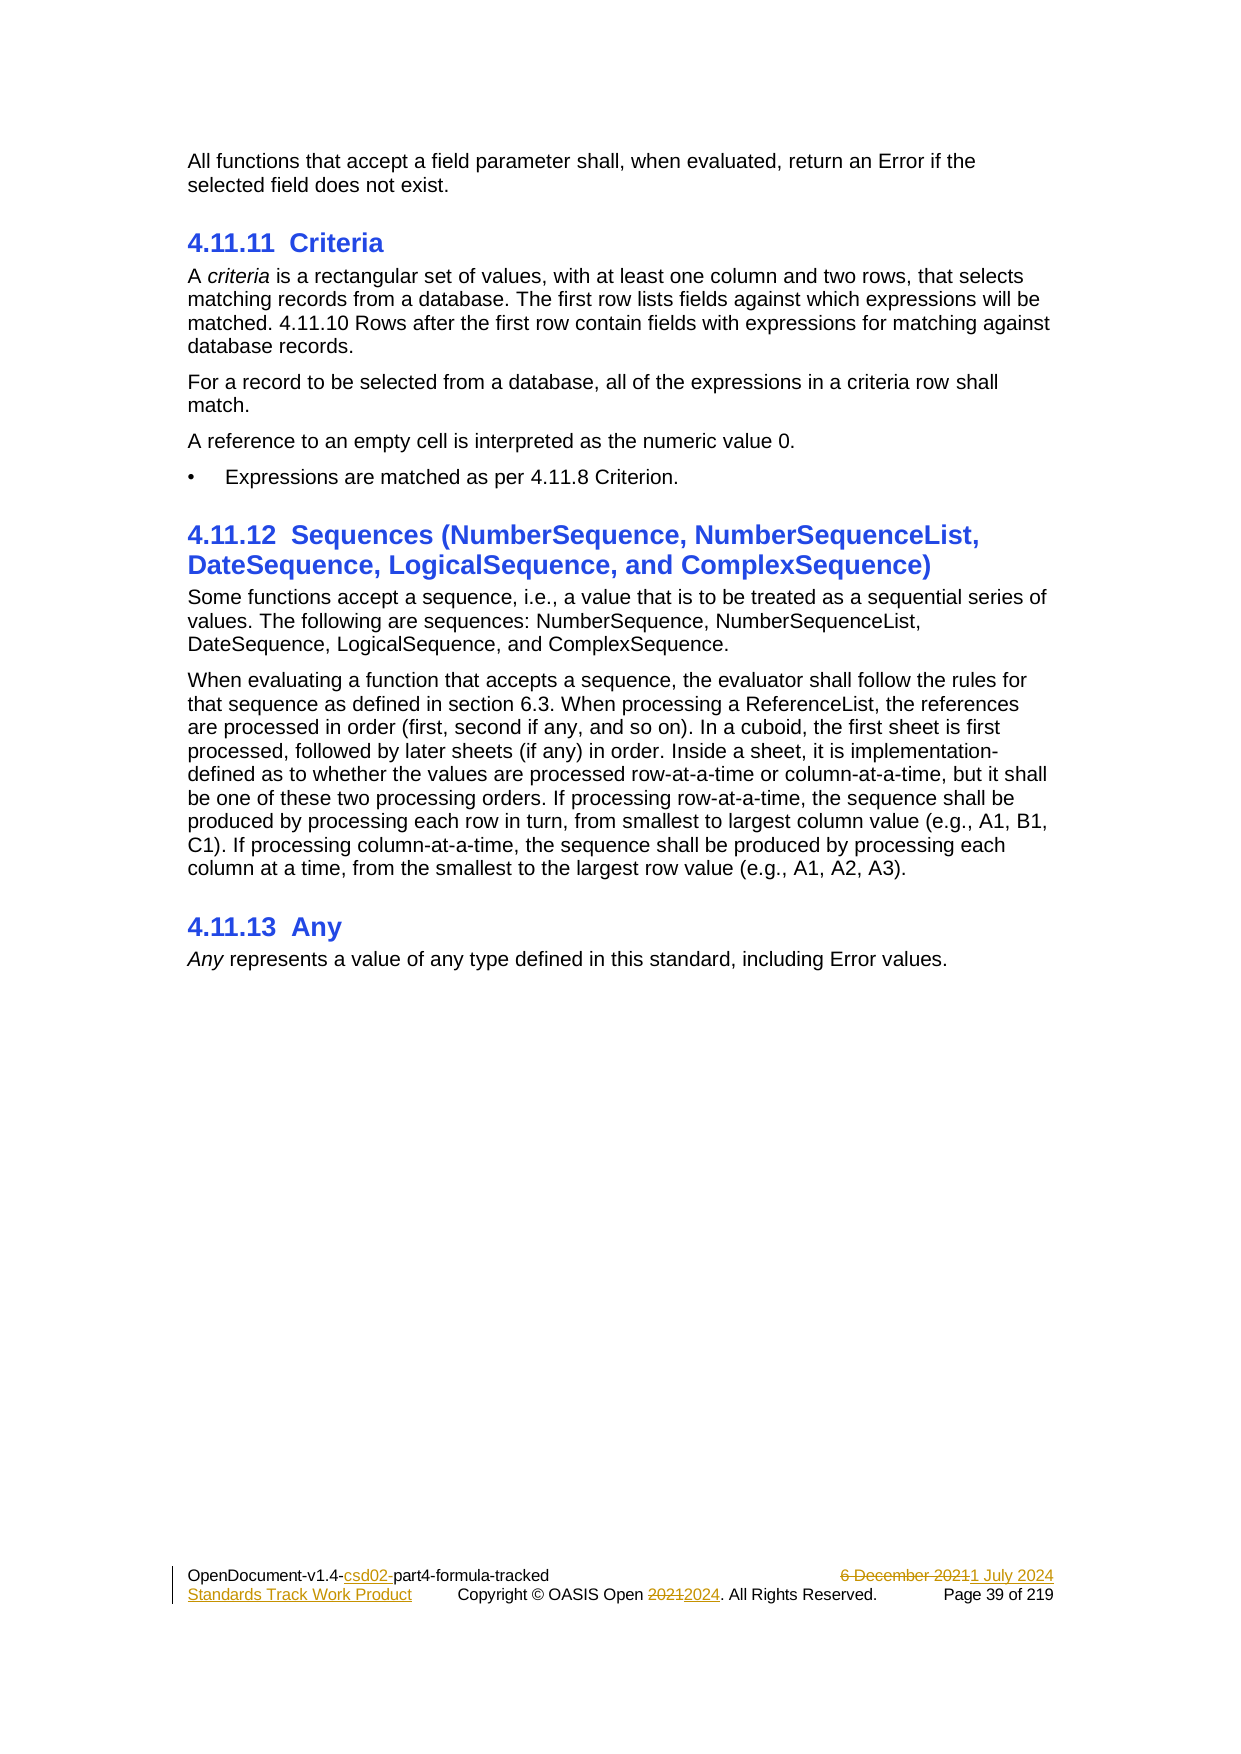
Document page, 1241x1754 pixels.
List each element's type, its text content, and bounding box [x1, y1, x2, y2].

text A criteria is a rectangular set of values, with at least one column and two rows, that selects matching records from a database. The first row lists fields against which expressions will be matched. 4.11.10 Rows after the first row contain fields with expressions for matching against database records. [187, 264, 1053, 358]
list Expressions are matched as per 4.11.8 Criterion. [187, 465, 1053, 489]
subtitle Criteria [187, 228, 1053, 258]
subtitle Sequences (NumberSequence, NumberSequenceList, DateSequence, LogicalSequence, and ComplexSequence) [187, 520, 1053, 580]
text When evaluating a function that accepts a sequence, the evaluator shall follow the rules for that sequence as defined in section 6.3. When processing a ReferenceList, the references are processed in order (first, second if any, and so on). In a cuboid, the first sheet is first processed, followed by later sheets (if any) in order. Inside a sheet, it is implementation-defined as to whether the values are processed row-at-a-time or column-at-a-time, but it shall be one of these two processing orders. If processing row-at-a-time, the sequence shall be produced by processing each row in turn, from smallest to largest column value (e.g., A1, B1, C1). If processing column-at-a-time, the sequence shall be produced by processing each column at a time, from the smallest to the largest row value (e.g., A1, A2, A3). [187, 668, 1053, 880]
text A reference to an empty cell is interpreted as the numeric value 0. [187, 429, 1053, 453]
text Some functions accept a sequence, i.e., a value that is to be treated as a sequential series of values. The following are sequences: NumberSequence, NumberSequenceList, DateSequence, LogicalSequence, and ComplexSequence. [187, 586, 1053, 656]
text For a record to be selected from a database, all of the expressions in a criteria row shall match. [187, 370, 1053, 417]
subtitle Any [187, 911, 1053, 941]
text All functions that accept a field parameter shall, when evaluated, return an Error if the selected field does not exist. [187, 150, 1053, 197]
text Any represents a value of any type defined in this standard, including Error values. [187, 947, 1053, 971]
